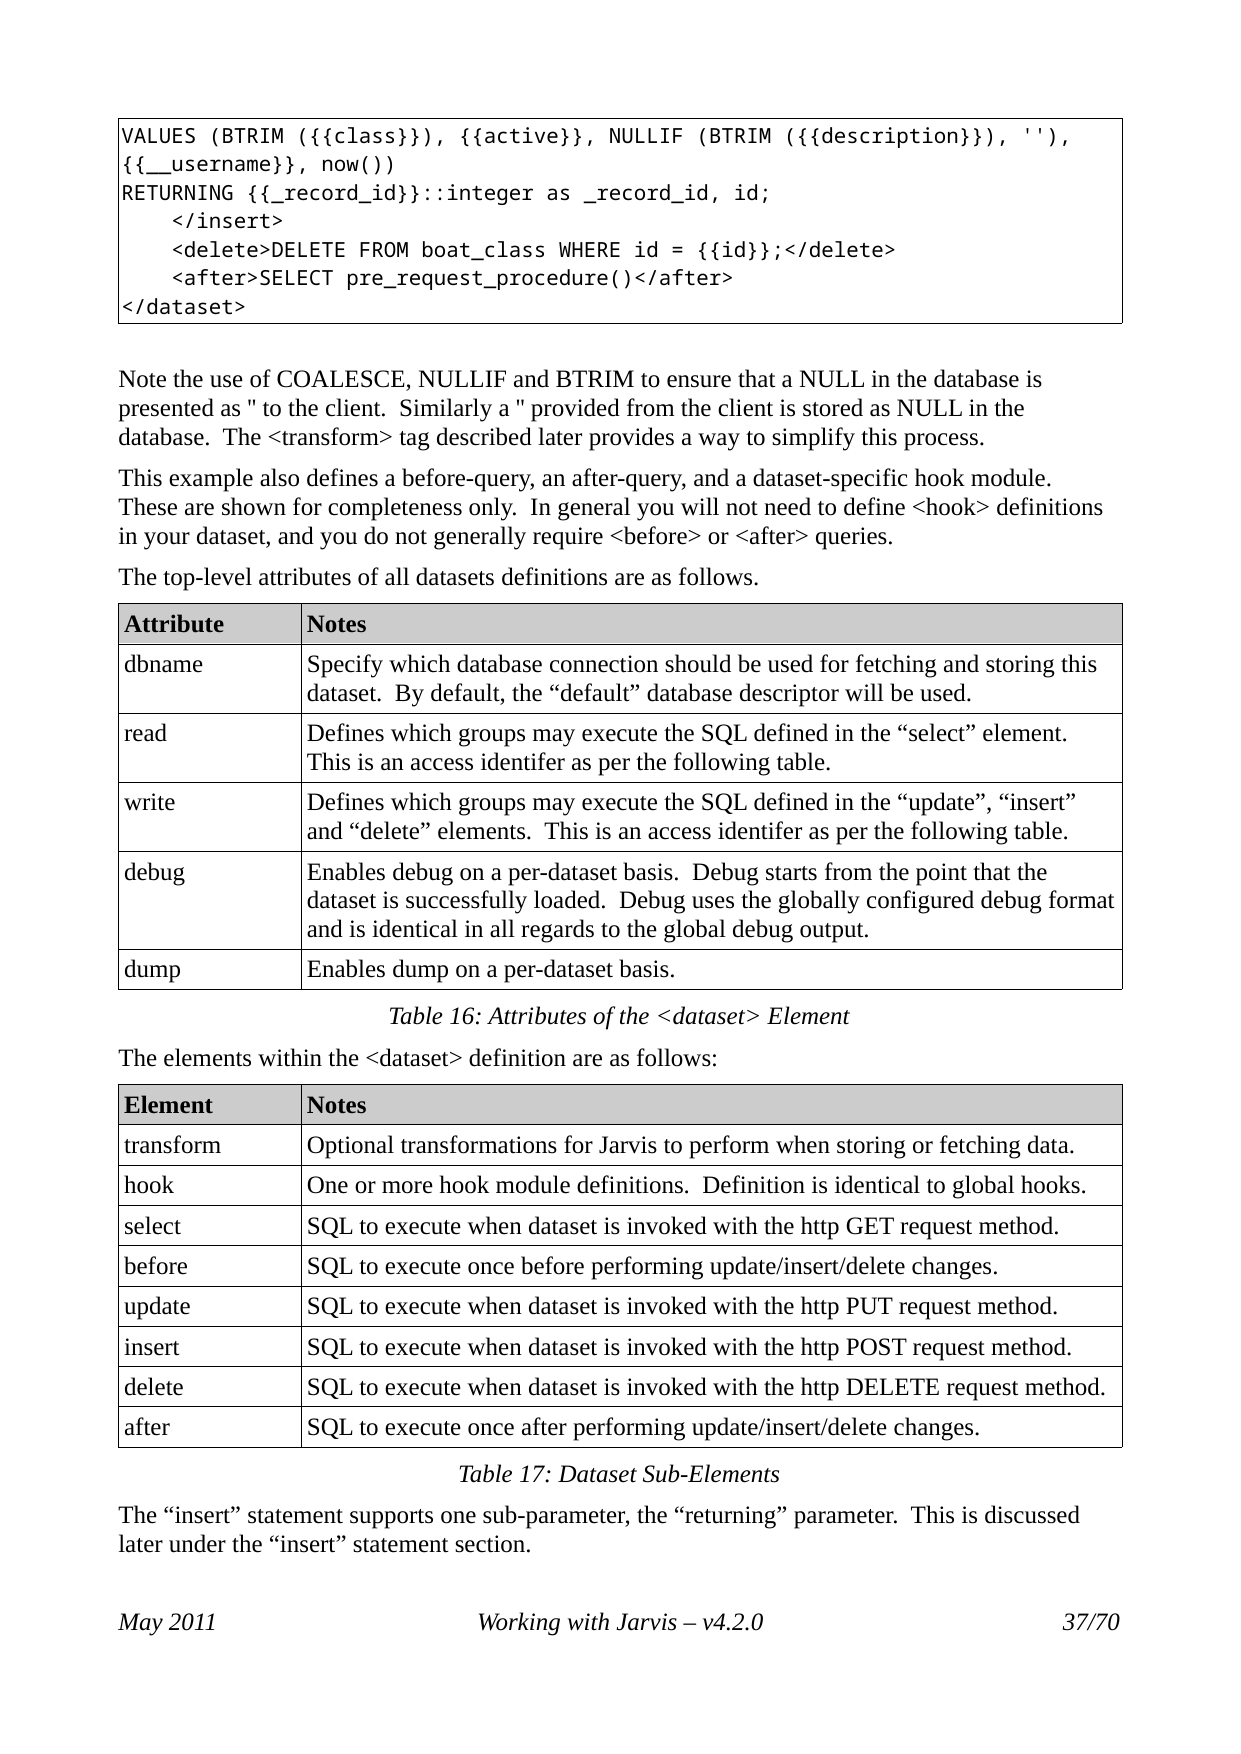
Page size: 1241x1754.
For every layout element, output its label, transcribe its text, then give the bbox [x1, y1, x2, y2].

text Table 16: Attributes of the <dataset> Element [118, 1001, 1122, 1030]
table_cell before [119, 1246, 301, 1286]
text </insert> [119, 203, 1122, 232]
table_header Element [119, 1085, 301, 1124]
table_cell SQL to execute once before performing update/insert/delete changes. [302, 1246, 1122, 1286]
text The elements within the <dataset> definition are as follows: [118, 1043, 1122, 1071]
text The top-level attributes of all datasets definitions are as follows. [118, 562, 1122, 591]
text The “insert” statement supports one sub-parameter, the “returning” parameter. This is discussed later under the “insert” statement section. [118, 1501, 1122, 1558]
table_cell One or more hook module definitions. Definition is identical to global hooks. [302, 1166, 1122, 1205]
table_cell SQL to execute when dataset is invoked with the http DELETE request method. [302, 1367, 1122, 1406]
table_cell SQL to execute once after performing update/insert/delete changes. [302, 1407, 1122, 1447]
text <after>SELECT pre_request_procedure()</after> [119, 260, 1122, 289]
table_cell Defines which groups may execute the SQL defined in the “select” element. This is an access identifer as per the following table. [302, 714, 1122, 782]
table_cell read [119, 714, 301, 782]
table_cell Enables debug on a per-dataset basis. Debug starts from the point that the dataset is successfully loaded. Debug uses the globally configured debug format and is identical in all regards to the global debug output. [302, 852, 1122, 948]
table_cell debug [119, 852, 301, 948]
table_cell write [119, 783, 301, 851]
text Note the use of COALESCE, NULLIF and BTRIM to ensure that a NULL in the database is presented as '' to the client. Similarly a '' provided from the client is stored as NULL in the database. The <transform> tag described later provides a way to simplify this process. [118, 364, 1122, 451]
table_cell Specify which database connection should be used for fetching and storing this dataset. By default, the “default” database descriptor will be used. [302, 645, 1122, 713]
table_cell SQL to execute when dataset is invoked with the http GET request method. [302, 1206, 1122, 1245]
table_cell delete [119, 1367, 301, 1406]
table_cell Defines which groups may execute the SQL defined in the “update”, “insert” and “delete” elements. This is an access identifer as per the following table. [302, 783, 1122, 851]
table_cell SQL to execute when dataset is invoked with the http POST request method. [302, 1327, 1122, 1366]
text RETURNING {{_record_id}}::integer as _record_id, id; [119, 175, 1122, 203]
text <delete>DELETE FROM boat_class WHERE id = {{id}};</delete> [119, 232, 1122, 260]
table_cell hook [119, 1166, 301, 1205]
table_cell update [119, 1287, 301, 1326]
table_header Notes [302, 604, 1122, 643]
text VALUES (BTRIM ({{class}}), {{active}}, NULLIF (BTRIM ({{description}}), ''), {{__username}}, now()) [119, 119, 1122, 175]
table_cell after [119, 1407, 301, 1447]
text </dataset> [119, 289, 1122, 323]
table_cell dbname [119, 645, 301, 713]
table_cell Enables dump on a per-dataset basis. [302, 950, 1122, 989]
table_cell transform [119, 1125, 301, 1164]
table_cell select [119, 1206, 301, 1245]
table_cell SQL to execute when dataset is invoked with the http PUT request method. [302, 1287, 1122, 1326]
table_header Notes [302, 1085, 1122, 1124]
text Table 17: Dataset Sub-Elements [118, 1459, 1122, 1488]
table_cell insert [119, 1327, 301, 1366]
table_header Attribute [119, 604, 301, 643]
text This example also defines a before-query, an after-query, and a dataset-specific hook module. These are shown for completeness only. In general you will not need to define <hook> definitions in your dataset, and you do not generally require <before> or <after> queries. [118, 463, 1122, 549]
table_cell dump [119, 950, 301, 989]
table_cell Optional transformations for Jarvis to perform when storing or fetching data. [302, 1125, 1122, 1164]
